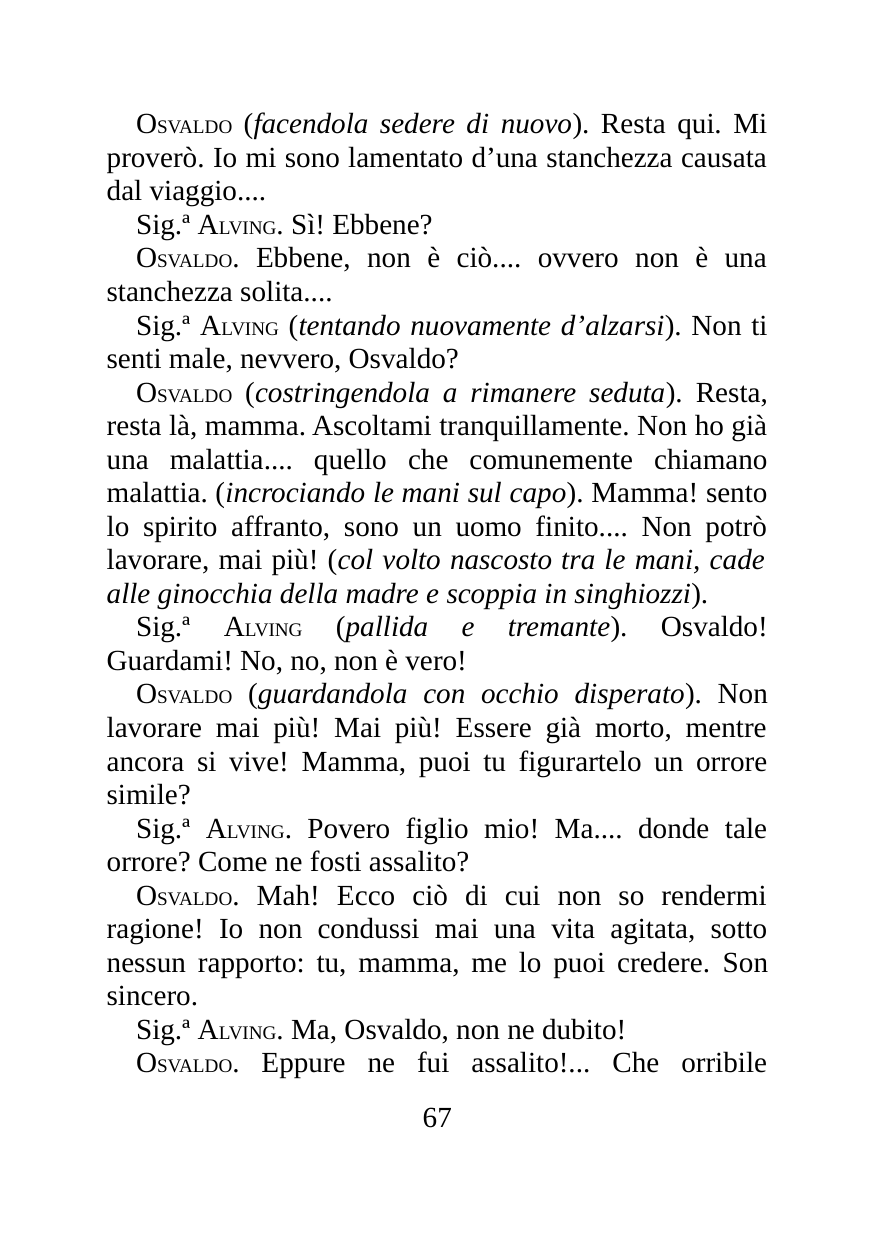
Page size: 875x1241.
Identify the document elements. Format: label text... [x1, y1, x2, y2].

text Osvaldo. Ebbene, non è ciò.... ovvero non è una stanchezza solita.... [106, 241, 768, 308]
text Osvaldo (facendola sedere di nuovo). Resta qui. Mi proverò. Io mi sono lamentato d’una stanchezza causata dal viaggio.... [106, 106, 768, 207]
text Osvaldo. Eppure ne fui assalito!... Che orribile [106, 1046, 768, 1079]
text Sig.ª Alving. Ma, Osvaldo, non ne dubito! [106, 1012, 768, 1046]
text Osvaldo (guardandola con occhio disperato). Non lavorare mai più! Mai più! Essere già morto, mentre ancora si vive! Mamma, puoi tu figurartelo un orrore simile? [106, 677, 768, 811]
text Osvaldo (costringendola a rimanere seduta). Resta, resta là, mamma. Ascoltami tranquillamente. Non ho già una malattia.... quello che comunemente chiamano malattia. (incrociando le mani sul capo). Mamma! sento lo spirito affranto, sono un uomo finito.... Non potrò lavorare, mai più! (col volto nascosto tra le mani, cade alle ginocchia della madre e scoppia in singhiozzi). [106, 375, 768, 609]
text Sig.ª Alving. Povero figlio mio! Ma.... donde tale orrore? Come ne fosti assalito? [106, 811, 768, 878]
text Osvaldo. Mah! Ecco ciò di cui non so rendermi ragione! Io non condussi mai una vita agitata, sotto nessun rapporto: tu, mamma, me lo puoi credere. Son sincero. [106, 878, 768, 1012]
text Sig.ª Alving. Sì! Ebbene? [106, 207, 768, 241]
text Sig.ª Alving (pallida e tremante). Osvaldo! Guardami! No, no, non è vero! [106, 609, 768, 677]
text Sig.ª Alving (tentando nuovamente d’alzarsi). Non ti senti male, nevvero, Osvaldo? [106, 308, 768, 375]
